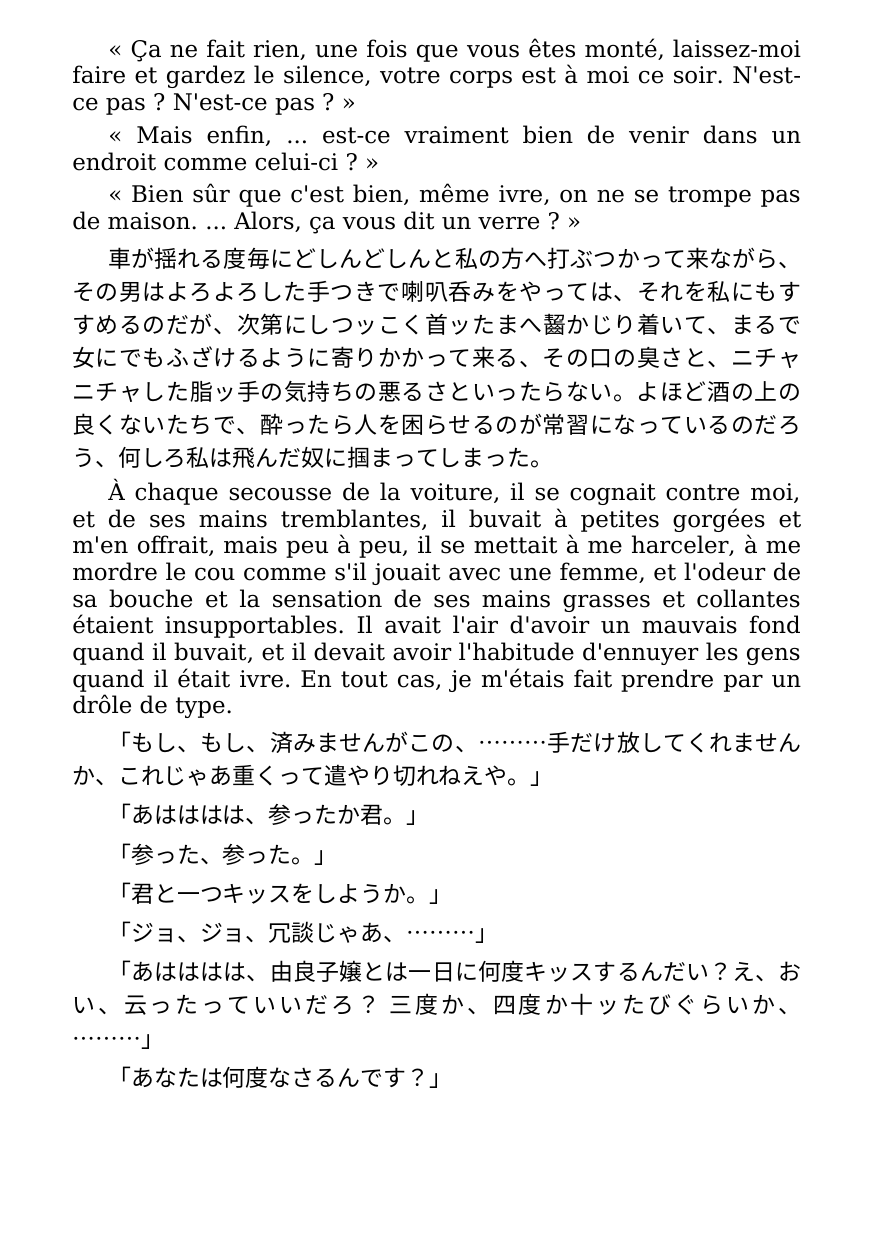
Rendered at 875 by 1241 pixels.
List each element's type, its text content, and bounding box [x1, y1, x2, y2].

text « Mais enfin, ... est-ce vraiment bien de venir dans un endroit comme celui-ci ? » [72, 122, 802, 175]
text 「参った、参った。」 [72, 837, 802, 870]
text À chaque secousse de la voiture, il se cognait contre moi, et de ses mains tremblantes, il buvait à petites gorgées et m'en offrait, mais peu à peu, il se mettait à me harceler, à me mordre le cou comme s'il jouait avec une femme, et l'odeur de sa bouche et la sensation de ses mains grasses et collantes étaient insupportables. Il avait l'air d'avoir un mauvais fond quand il buvait, et il devait avoir l'habitude d'ennuyer les gens quand il était ivre. En tout cas, je m'étais fait prendre par un drôle de type. [72, 479, 802, 719]
text 「あはははは、参ったか君。」 [72, 797, 802, 831]
text « Bien sûr que c'est bien, même ivre, on ne se trompe pas de maison. ... Alors, ça vous dit un verre ? » [72, 181, 802, 234]
text 「君と一つキッスをしようか。」 [72, 876, 802, 909]
text « Ça ne fait rien, une fois que vous êtes monté, laissez-moi faire et gardez le silence, votre corps est à moi ce soir. N'est-ce pas ? N'est-ce pas ? » [72, 36, 802, 116]
text 車が揺れる度毎にどしんどしんと私の方へ打ぶつかって来ながら、その男はよろよろした手つきで喇叭呑みをやっては、それを私にもすすめるのだが、次第にしつッこく首ッたまへ齧かじり着いて、まるで女にでもふざけるように寄りかかって来る、その口の臭さと、ニチャニチャした脂ッ手の気持ちの悪るさといったらない。よほど酒の上の良くないたちで、酔ったら人を困らせるのが常習になっているのだろう、何しろ私は飛んだ奴に掴まってしまった。 [72, 241, 802, 473]
text 「あはははは、由良子嬢とは一日に何度キッスするんだい？え、おい、云ったっていいだろ？ 三度か、四度か十ッたびぐらいか、………」 [72, 954, 802, 1054]
text 「もし、もし、済みませんがこの、………手だけ放してくれませんか、これじゃあ重くって遣やり切れねえや。」 [72, 725, 802, 791]
text 「あなたは何度なさるんです？」 [72, 1060, 802, 1093]
text 「ジョ、ジョ、冗談じゃあ、………」 [72, 915, 802, 948]
